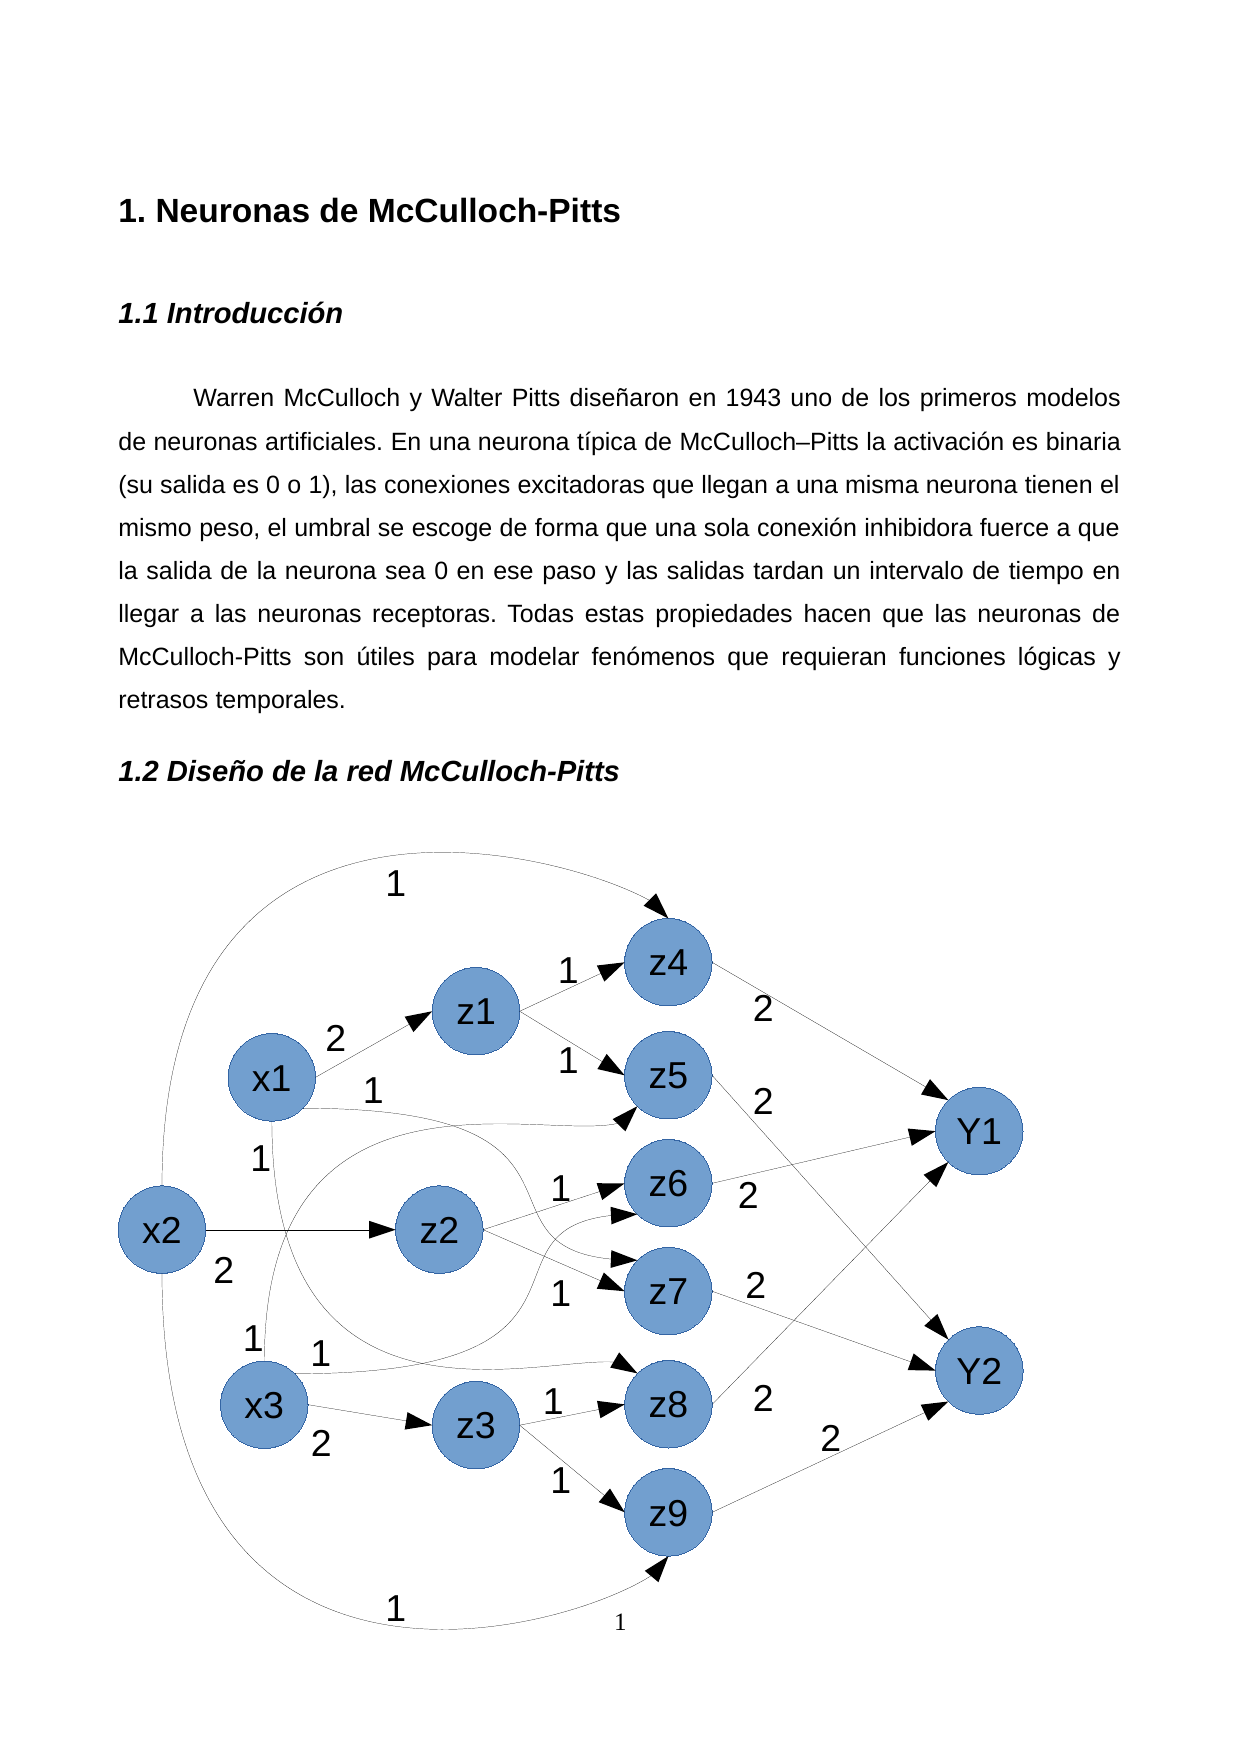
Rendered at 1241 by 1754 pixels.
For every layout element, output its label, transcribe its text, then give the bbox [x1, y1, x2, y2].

subtitle 1.1 Introducción [118, 296, 1122, 330]
text Warren McCulloch y Walter Pitts diseñaron en 1943 uno de los primeros modelos de neuronas artificiales. En una neurona típica de McCulloch–Pitts la activación es binaria (su salida es 0 o 1), las conexiones excitadoras que llegan a una misma neurona tienen el mismo peso, el umbral se escoge de forma que una sola conexión inhibidora fuerce a que la salida de la neurona sea 0 en ese paso y las salidas tardan un intervalo de tiempo en llegar a las neuronas receptoras. Todas estas propiedades hacen que las neuronas de McCulloch-Pitts son útiles para modelar fenómenos que requieran funciones lógicas y retrasos temporales. [118, 383, 1122, 714]
subtitle 1. Neuronas de McCulloch-Pitts [118, 191, 1122, 230]
subtitle 1.2 Diseño de la red McCulloch-Pitts [118, 753, 1122, 787]
